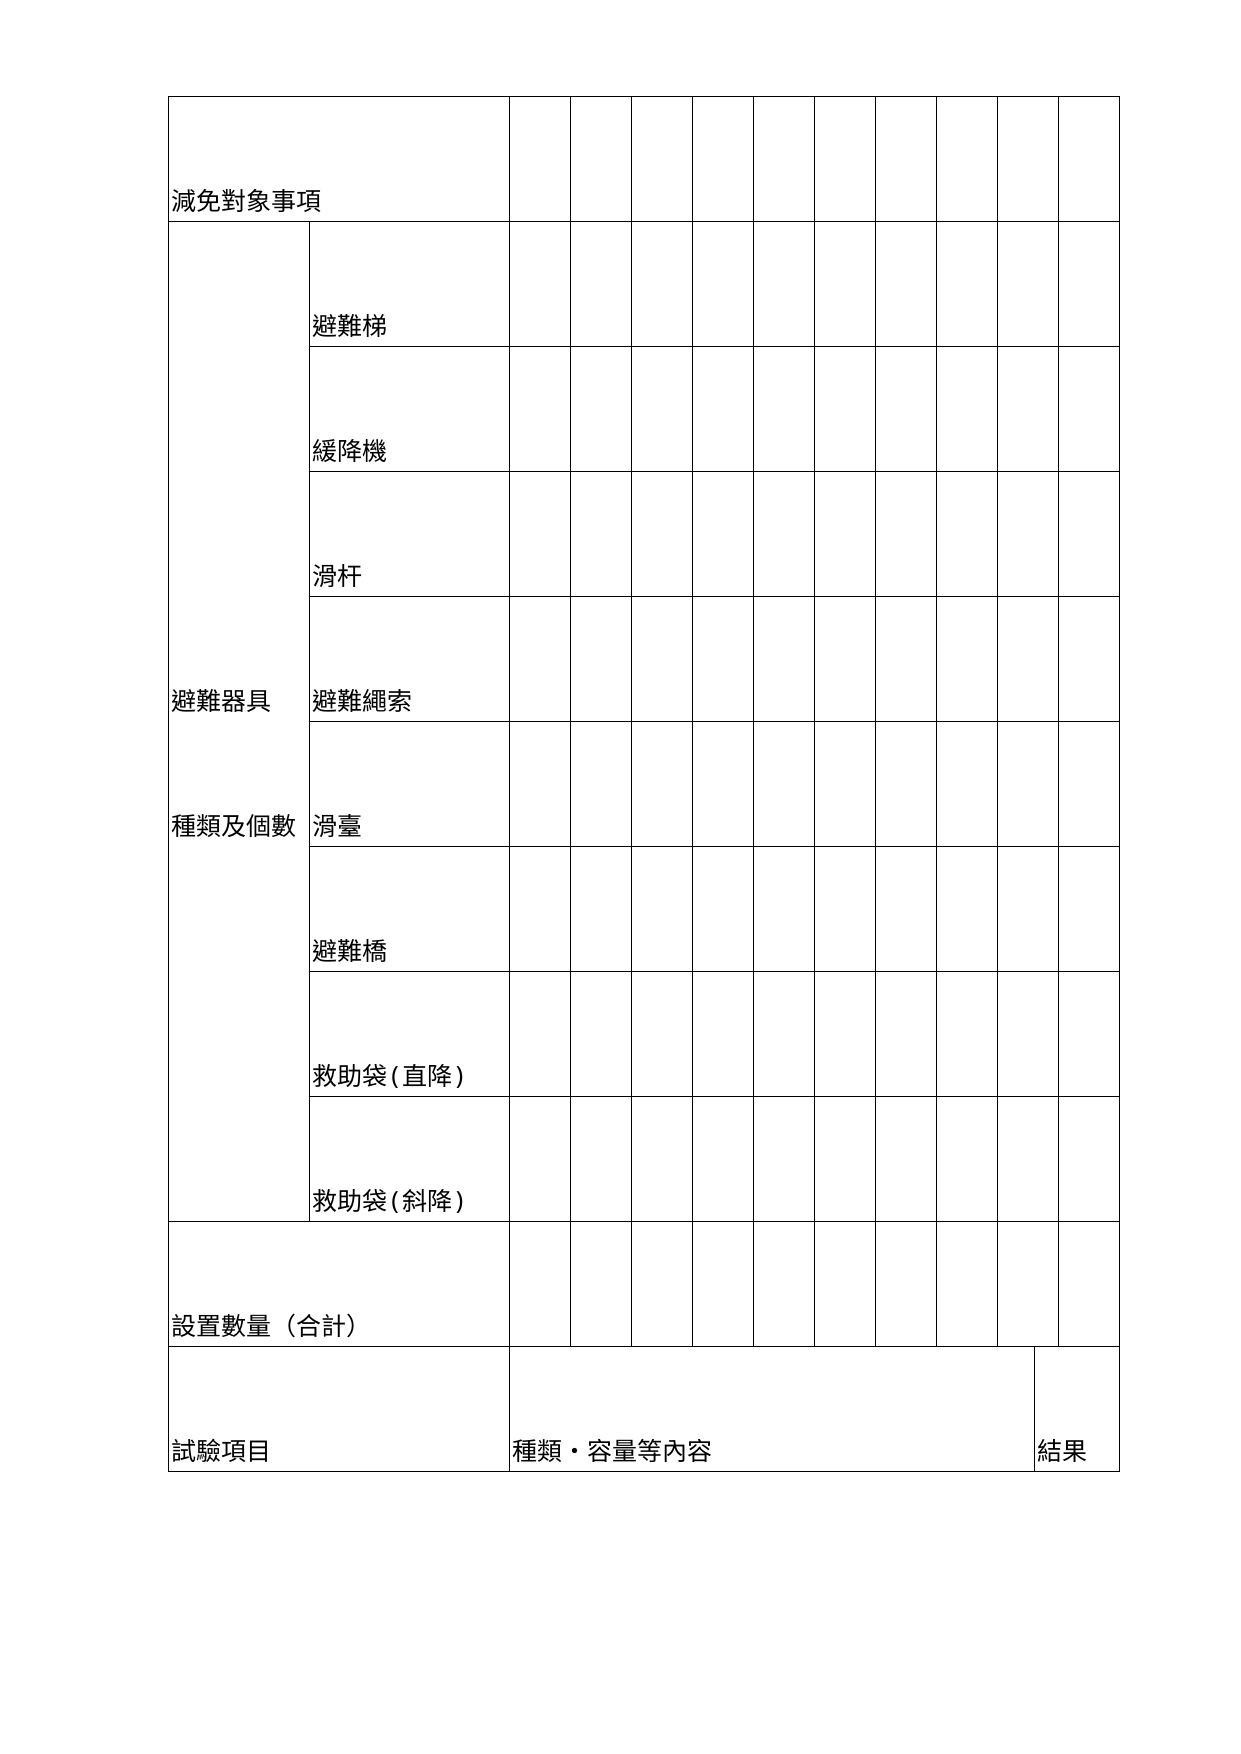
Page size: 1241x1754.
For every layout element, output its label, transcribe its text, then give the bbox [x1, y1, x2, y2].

table_cell [754, 1097, 814, 1221]
table_cell [876, 1222, 936, 1346]
table_cell [1059, 1097, 1119, 1221]
table_cell [1059, 347, 1119, 471]
table_cell [169, 846, 309, 971]
table_cell [754, 972, 814, 1096]
table_cell [754, 472, 814, 596]
table_cell [876, 972, 936, 1096]
table_cell [998, 1097, 1058, 1221]
table_cell [1059, 972, 1119, 1096]
table_cell [815, 847, 875, 971]
table_cell [693, 597, 753, 721]
table_cell [876, 347, 936, 471]
table_cell [937, 1097, 997, 1221]
table_cell [693, 847, 753, 971]
table_cell 種類及個數 [169, 721, 309, 846]
table_cell [937, 222, 997, 346]
table_cell [937, 847, 997, 971]
table_cell [998, 347, 1058, 471]
table_cell 避難梯 [310, 222, 509, 346]
table_cell [693, 722, 753, 846]
table_cell [1059, 222, 1119, 346]
table_cell [754, 347, 814, 471]
table_cell [632, 472, 692, 596]
table_cell [754, 847, 814, 971]
table_cell [876, 97, 936, 221]
table_cell 避難器具 [169, 596, 309, 721]
table_cell [169, 346, 309, 471]
table_cell 緩降機 [310, 347, 509, 471]
table_cell [937, 97, 997, 221]
table_cell 救助袋(直降) [310, 972, 509, 1096]
table_cell [693, 472, 753, 596]
table_cell [510, 1222, 570, 1346]
table_cell [571, 1222, 631, 1346]
table_cell [754, 597, 814, 721]
table_cell [169, 471, 309, 596]
table_cell [693, 97, 753, 221]
table_cell [1059, 597, 1119, 721]
table_cell [632, 722, 692, 846]
table_cell [998, 472, 1058, 596]
table_cell 避難繩索 [310, 597, 509, 721]
table_cell 避難橋 [310, 847, 509, 971]
table_cell [632, 597, 692, 721]
table_cell [937, 472, 997, 596]
table_cell [169, 971, 309, 1096]
table_cell [998, 97, 1058, 221]
table_cell [754, 97, 814, 221]
table_cell 救助袋(斜降) [310, 1097, 509, 1221]
table_cell [937, 1222, 997, 1346]
table_cell [169, 1096, 309, 1221]
table_cell [571, 722, 631, 846]
table_cell [876, 1097, 936, 1221]
table_cell [632, 97, 692, 221]
table_cell [510, 597, 570, 721]
table_cell [815, 1222, 875, 1346]
table_cell 滑臺 [310, 722, 509, 846]
table_cell [1059, 97, 1119, 221]
table_cell [571, 597, 631, 721]
table_cell [815, 222, 875, 346]
table_cell [510, 847, 570, 971]
table_cell [693, 222, 753, 346]
table_cell [632, 847, 692, 971]
table_cell 滑杆 [310, 472, 509, 596]
table_cell [876, 722, 936, 846]
table_cell 試驗項目 [169, 1347, 509, 1471]
table_cell [571, 347, 631, 471]
table_cell [632, 1097, 692, 1221]
table_cell [754, 1222, 814, 1346]
table_cell [693, 1222, 753, 1346]
table_cell [571, 972, 631, 1096]
table_cell [815, 347, 875, 471]
table_cell 減免對象事項 [169, 97, 509, 221]
table_cell [998, 847, 1058, 971]
table_cell [1059, 847, 1119, 971]
table_cell [815, 97, 875, 221]
table_cell [754, 722, 814, 846]
table_cell [754, 222, 814, 346]
table_cell [632, 972, 692, 1096]
table_cell [937, 347, 997, 471]
table_cell [571, 1097, 631, 1221]
table_cell [571, 97, 631, 221]
table_cell [571, 472, 631, 596]
table_cell [937, 722, 997, 846]
table_cell [937, 972, 997, 1096]
table_cell [510, 472, 570, 596]
table_cell [815, 722, 875, 846]
table_cell [815, 597, 875, 721]
table_cell [1059, 472, 1119, 596]
table_cell [510, 722, 570, 846]
table_cell [815, 1097, 875, 1221]
table_cell [815, 972, 875, 1096]
table_cell [510, 97, 570, 221]
table_cell [693, 1097, 753, 1221]
table_cell [693, 347, 753, 471]
table_cell [1059, 722, 1119, 846]
table_cell [510, 1097, 570, 1221]
table_cell [632, 222, 692, 346]
table_cell [510, 222, 570, 346]
table_cell [998, 972, 1058, 1096]
table_cell [998, 597, 1058, 721]
table_cell [632, 347, 692, 471]
table_cell [998, 1222, 1058, 1346]
table_cell 設置數量（合計） [169, 1222, 509, 1346]
table_cell [937, 597, 997, 721]
table_cell [815, 472, 875, 596]
table_cell [510, 347, 570, 471]
table_cell [998, 722, 1058, 846]
table_cell [998, 222, 1058, 346]
table_cell [169, 222, 309, 346]
table_cell [571, 847, 631, 971]
table_cell [876, 222, 936, 346]
table_cell [693, 972, 753, 1096]
table_cell [876, 847, 936, 971]
table_cell [876, 472, 936, 596]
table_cell [1059, 1222, 1119, 1346]
table_cell 結果 [1035, 1347, 1119, 1471]
table_cell [571, 222, 631, 346]
table_cell [876, 597, 936, 721]
table_cell 種類‧容量等內容 [510, 1347, 1034, 1471]
table_cell [510, 972, 570, 1096]
table_cell [632, 1222, 692, 1346]
